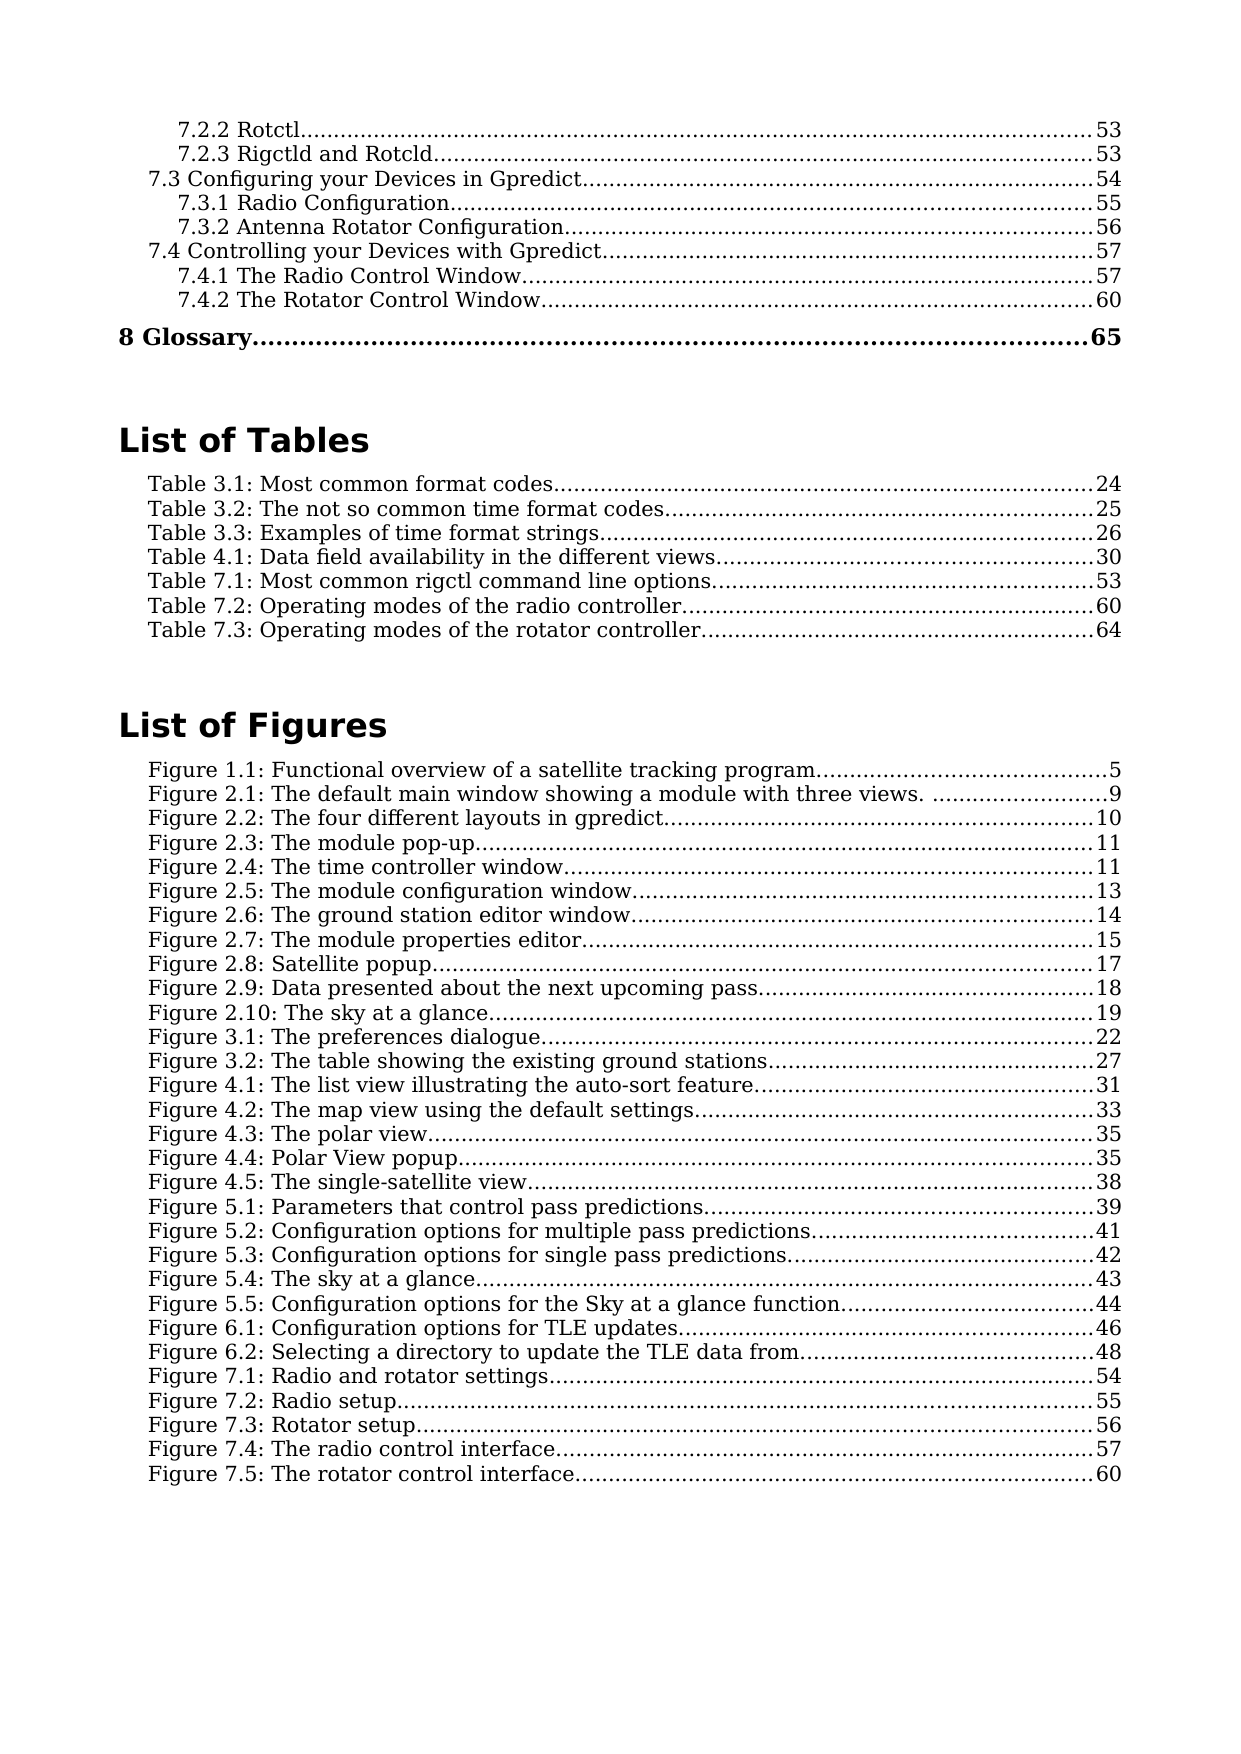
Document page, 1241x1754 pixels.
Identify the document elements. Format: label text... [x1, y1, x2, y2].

text Figure 5.1: Parameters that control pass predictions. 39 [148, 1195, 1122, 1219]
text Figure 7.4: The radio control interface. 57 [148, 1437, 1122, 1462]
text Figure 1.1: Functional overview of a satellite tracking program. 5 [148, 758, 1122, 782]
text 7.4.2 The Rotator Control Window 60 [177, 288, 1122, 312]
text 7.4 Controlling your Devices with Gpredict 57 [148, 239, 1122, 264]
text Figure 2.2: The four different layouts in gpredict. 10 [148, 806, 1122, 831]
text Figure 5.4: The sky at a glance. 43 [148, 1267, 1122, 1292]
text Figure 7.1: Radio and rotator settings. 54 [148, 1364, 1122, 1389]
text Figure 2.1: The default main window showing a module with three views. 9 [148, 782, 1122, 806]
text Figure 2.7: The module properties editor. 15 [148, 928, 1122, 952]
text Figure 2.4: The time controller window. 11 [148, 855, 1122, 879]
text Figure 7.3: Rotator setup. 56 [148, 1413, 1122, 1437]
text Figure 2.10: The sky at a glance. 19 [148, 1001, 1122, 1025]
text Figure 3.2: The table showing the existing ground stations. 27 [148, 1049, 1122, 1073]
text Figure 4.4: Polar View popup. 35 [148, 1146, 1122, 1170]
text Figure 7.5: The rotator control interface. 60 [148, 1462, 1122, 1486]
text 7.2.2 Rotctl 53 [177, 118, 1122, 142]
text Figure 5.5: Configuration options for the Sky at a glance function. 44 [148, 1292, 1122, 1316]
text Figure 4.3: The polar view. 35 [148, 1122, 1122, 1146]
text Table 7.2: Operating modes of the radio controller. 60 [148, 594, 1122, 618]
text Figure 5.3: Configuration options for single pass predictions. 42 [148, 1243, 1122, 1267]
text Figure 2.3: The module pop-up. 11 [148, 831, 1122, 855]
text 7.3.2 Antenna Rotator Configuration 56 [177, 215, 1122, 239]
text Table 7.3: Operating modes of the rotator controller. 64 [148, 618, 1122, 642]
text Table 3.1: Most common format codes 24 [148, 472, 1122, 497]
text Figure 2.6: The ground station editor window 14 [148, 903, 1122, 928]
subtitle List of Figures [118, 706, 1122, 745]
text 7.3.1 Radio Configuration 55 [177, 191, 1122, 215]
text 8 Glossary 65 [118, 324, 1122, 351]
text Figure 4.1: The list view illustrating the auto-sort feature. 31 [148, 1073, 1122, 1098]
subtitle List of Tables [118, 421, 1122, 460]
text Table 4.1: Data field availability in the different views. 30 [148, 545, 1122, 569]
text Figure 3.1: The preferences dialogue. 22 [148, 1025, 1122, 1049]
text 7.2.3 Rigctld and Rotcld 53 [177, 142, 1122, 167]
text Table 3.3: Examples of time format strings. 26 [148, 521, 1122, 545]
text Figure 6.2: Selecting a directory to update the TLE data from. 48 [148, 1340, 1122, 1364]
text 7.3 Configuring your Devices in Gpredict 54 [148, 167, 1122, 191]
text Figure 5.2: Configuration options for multiple pass predictions. 41 [148, 1219, 1122, 1243]
text Figure 7.2: Radio setup. 55 [148, 1389, 1122, 1413]
text Figure 2.8: Satellite popup. 17 [148, 952, 1122, 976]
text Figure 2.9: Data presented about the next upcoming pass. 18 [148, 976, 1122, 1001]
text Figure 4.2: The map view using the default settings. 33 [148, 1098, 1122, 1122]
text Figure 4.5: The single-satellite view. 38 [148, 1170, 1122, 1195]
text Table 3.2: The not so common time format codes. 25 [148, 497, 1122, 521]
text 7.4.1 The Radio Control Window 57 [177, 264, 1122, 288]
text Figure 2.5: The module configuration window. 13 [148, 879, 1122, 903]
text Table 7.1: Most common rigctl command line options. 53 [148, 569, 1122, 594]
text Figure 6.1: Configuration options for TLE updates. 46 [148, 1316, 1122, 1340]
